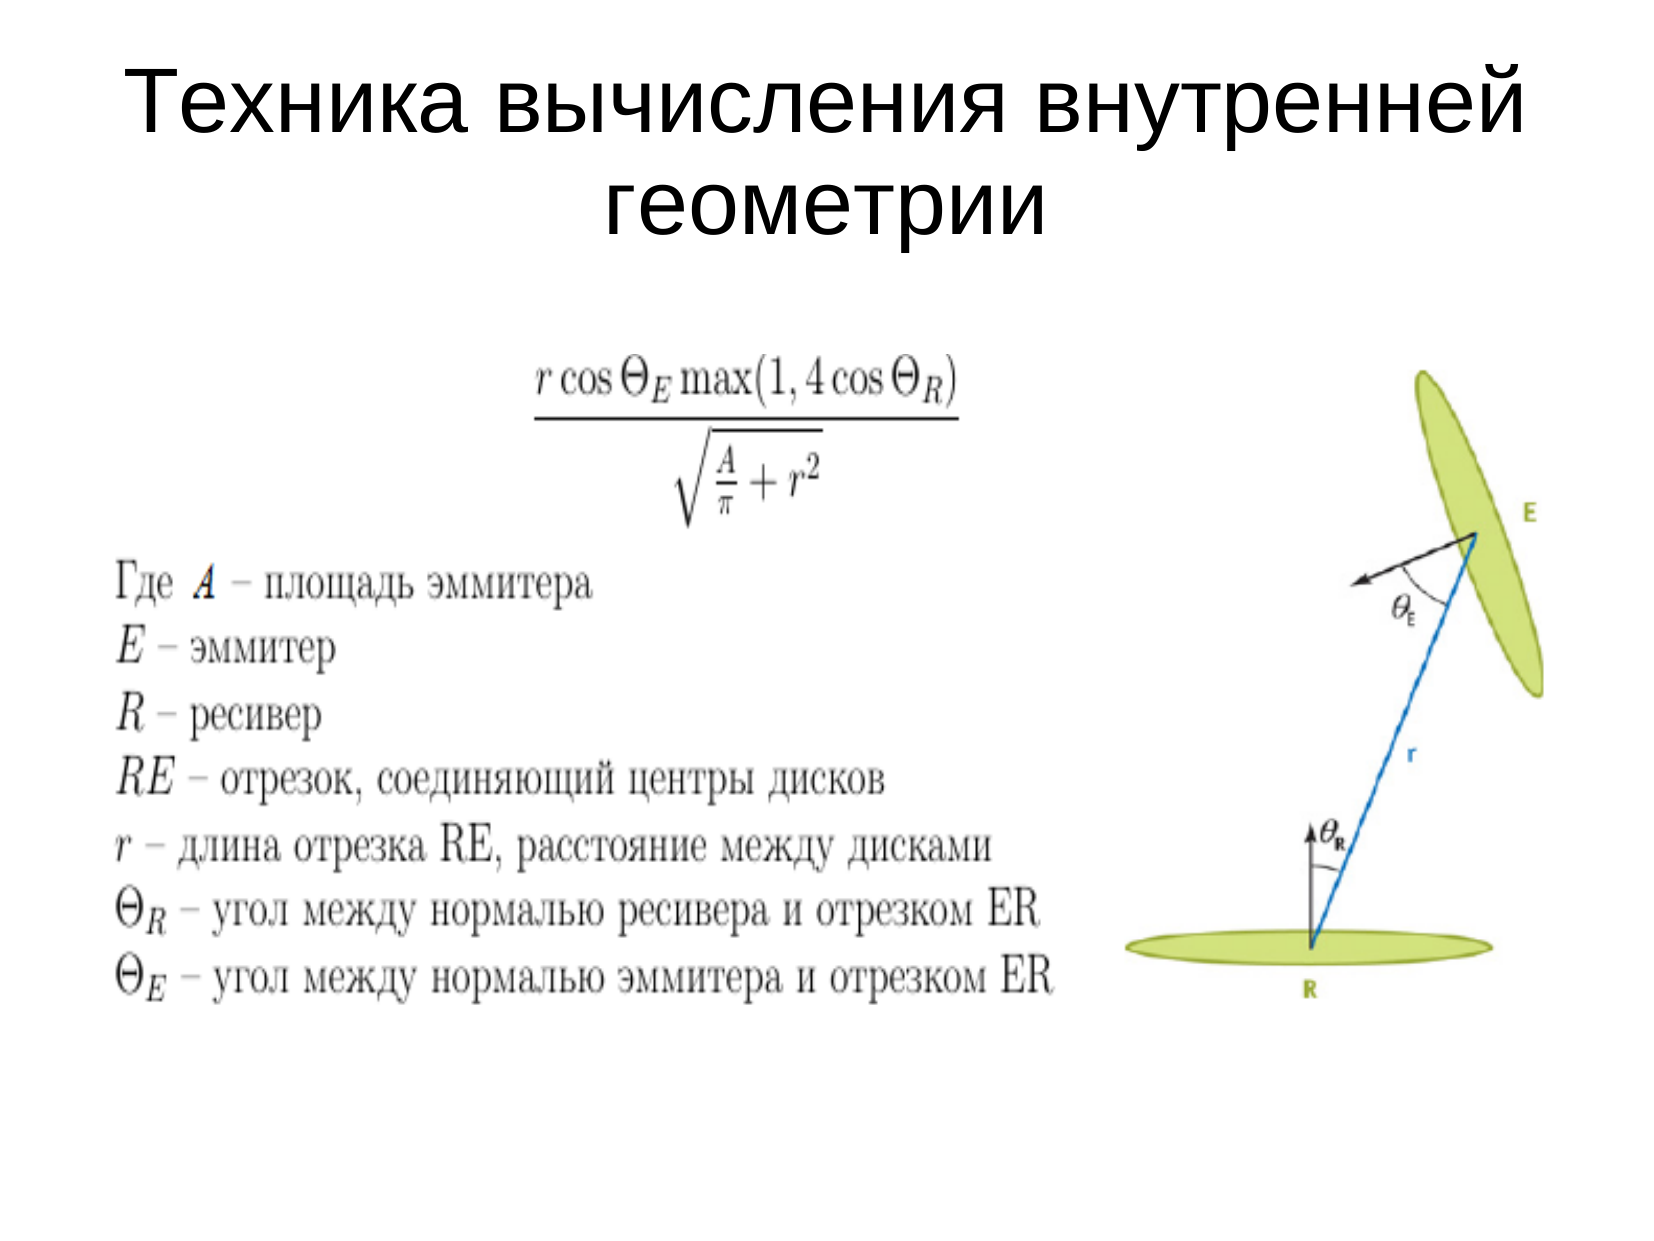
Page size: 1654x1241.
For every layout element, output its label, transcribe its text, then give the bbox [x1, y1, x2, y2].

title Техника вычисления внутренней геометрии [82, 49, 1571, 257]
picture [1096, 360, 1583, 1016]
picture [106, 354, 1064, 1040]
